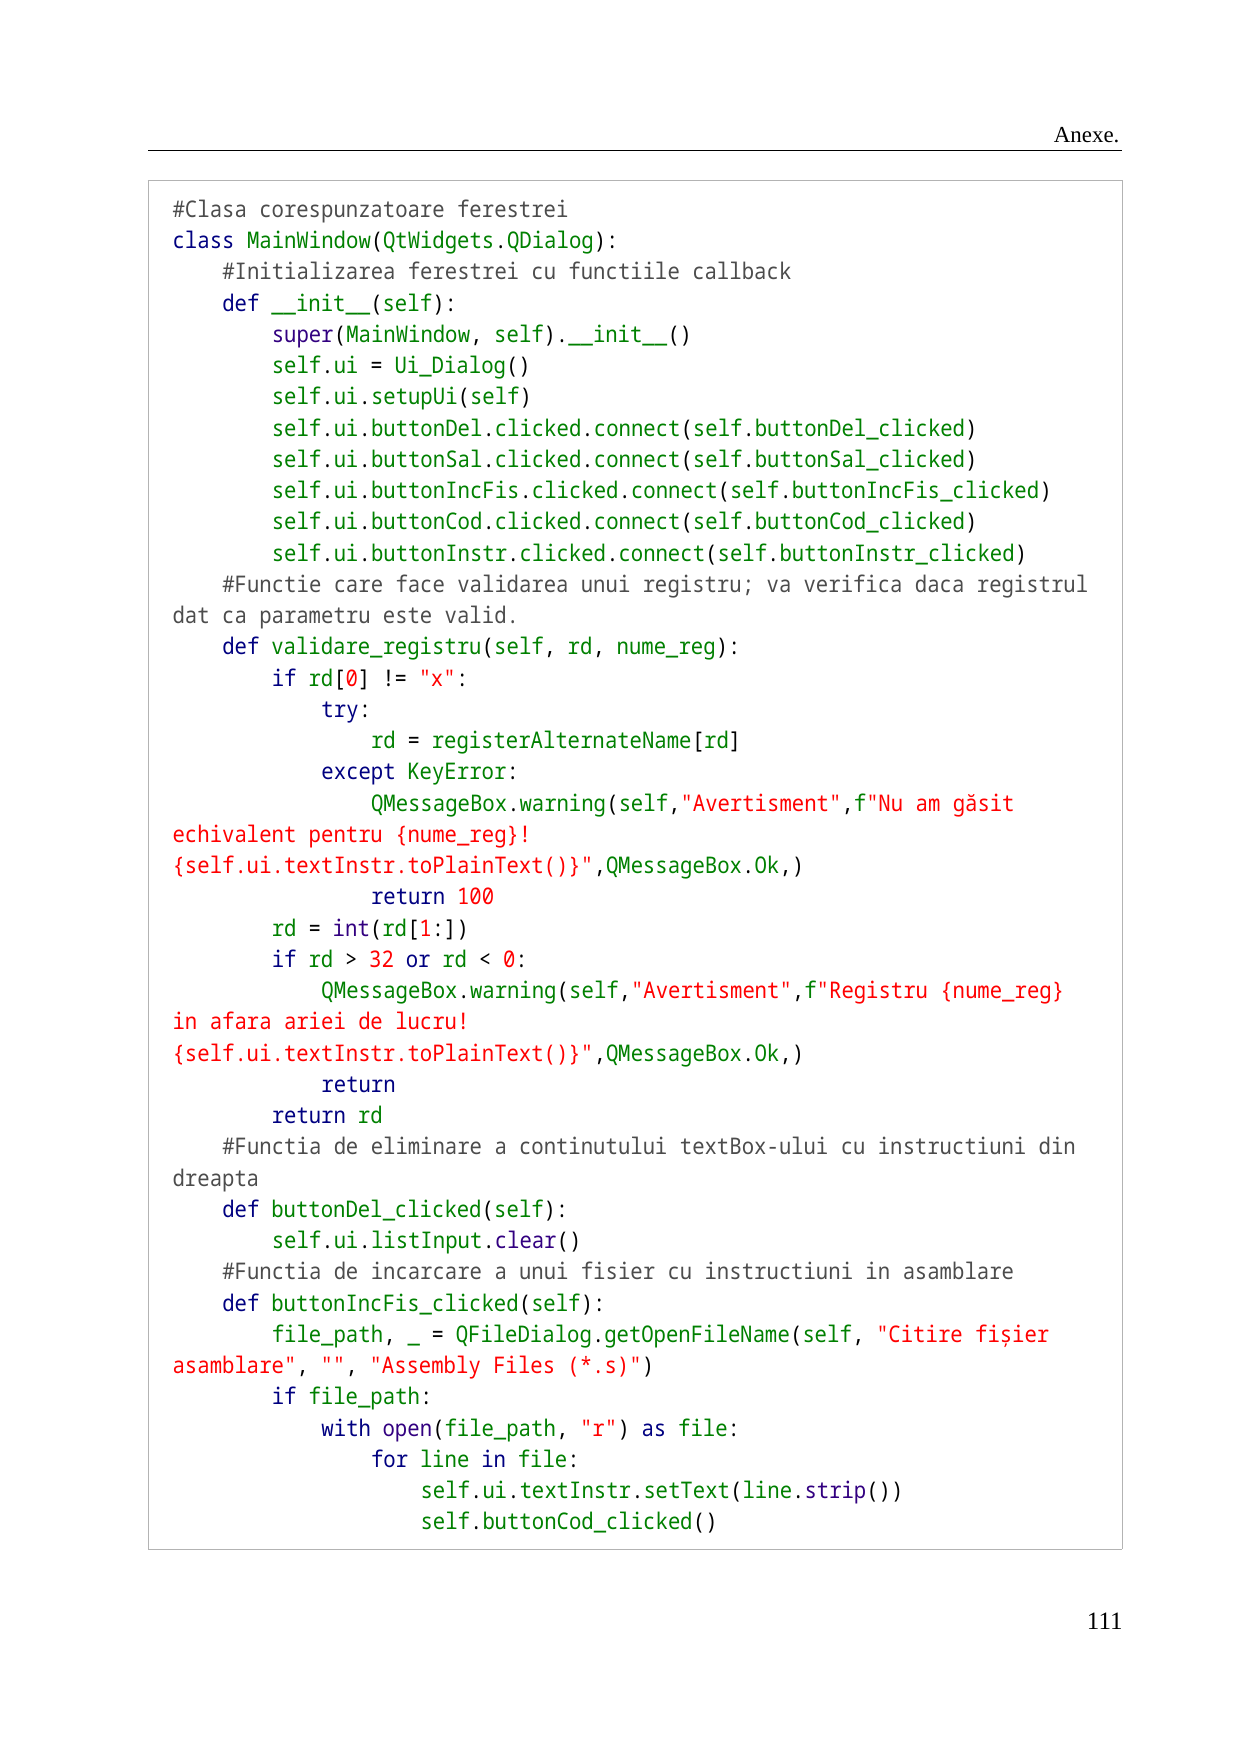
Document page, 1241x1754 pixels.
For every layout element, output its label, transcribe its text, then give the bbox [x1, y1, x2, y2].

text self.ui.buttonCod.clicked.connect(self.buttonCod_clicked) [149, 493, 1122, 524]
text except KeyError: [149, 743, 1122, 774]
text self.ui.buttonSal.clicked.connect(self.buttonSal_clicked) [149, 430, 1122, 461]
text rd = registerAlternateName[rd] [149, 711, 1122, 743]
text return [149, 1055, 1122, 1086]
text #Initializarea ferestrei cu functiile callback [149, 243, 1122, 274]
text rd = int(rd[1:]) [149, 899, 1122, 930]
text def validare_registru(self, rd, nume_reg): [149, 618, 1122, 649]
text QMessageBox.warning(self,"Avertisment",f"Nu am găsit echivalent pentru {nume_reg}! {self.ui.textInstr.toPlainText()}",QMessageBox.Ok,) [149, 774, 1122, 868]
text self.ui.textInstr.setText(line.strip()) [149, 1461, 1122, 1493]
text return rd [149, 1086, 1122, 1118]
text #Functia de incarcare a unui fisier cu instructiuni in asamblare [149, 1243, 1122, 1274]
text #Clasa corespunzatoare ferestrei [149, 181, 1122, 211]
text with open(file_path, "r") as file: [149, 1399, 1122, 1430]
text QMessageBox.warning(self,"Avertisment",f"Registru {nume_reg} in afara ariei de lucru! {self.ui.textInstr.toPlainText()}",QMessageBox.Ok,) [149, 961, 1122, 1055]
text file_path, _ = QFileDialog.getOpenFileName(self, "Citire fișier asamblare", "", "Assembly Files (*.s)") [149, 1305, 1122, 1368]
text self.ui = Ui_Dialog() [149, 336, 1122, 368]
text class MainWindow(QtWidgets.QDialog): [149, 211, 1122, 243]
text self.ui.listInput.clear() [149, 1211, 1122, 1243]
text try: [149, 680, 1122, 711]
text self.ui.setupUi(self) [149, 368, 1122, 399]
text def __init__(self): [149, 274, 1122, 305]
text super(MainWindow, self).__init__() [149, 305, 1122, 336]
text self.buttonCod_clicked() [149, 1493, 1122, 1549]
text return 100 [149, 868, 1122, 899]
text self.ui.buttonInstr.clicked.connect(self.buttonInstr_clicked) [149, 524, 1122, 555]
text #Functie care face validarea unui registru; va verifica daca registrul dat ca parametru este valid. [149, 555, 1122, 618]
text if rd[0] != "x": [149, 649, 1122, 680]
text #Functia de eliminare a continutului textBox-ului cu instructiuni din dreapta [149, 1118, 1122, 1180]
text if file_path: [149, 1368, 1122, 1399]
text def buttonDel_clicked(self): [149, 1180, 1122, 1211]
text def buttonIncFis_clicked(self): [149, 1274, 1122, 1305]
text self.ui.buttonIncFis.clicked.connect(self.buttonIncFis_clicked) [149, 461, 1122, 493]
text if rd > 32 or rd < 0: [149, 930, 1122, 961]
text self.ui.buttonDel.clicked.connect(self.buttonDel_clicked) [149, 399, 1122, 430]
text for line in file: [149, 1430, 1122, 1461]
